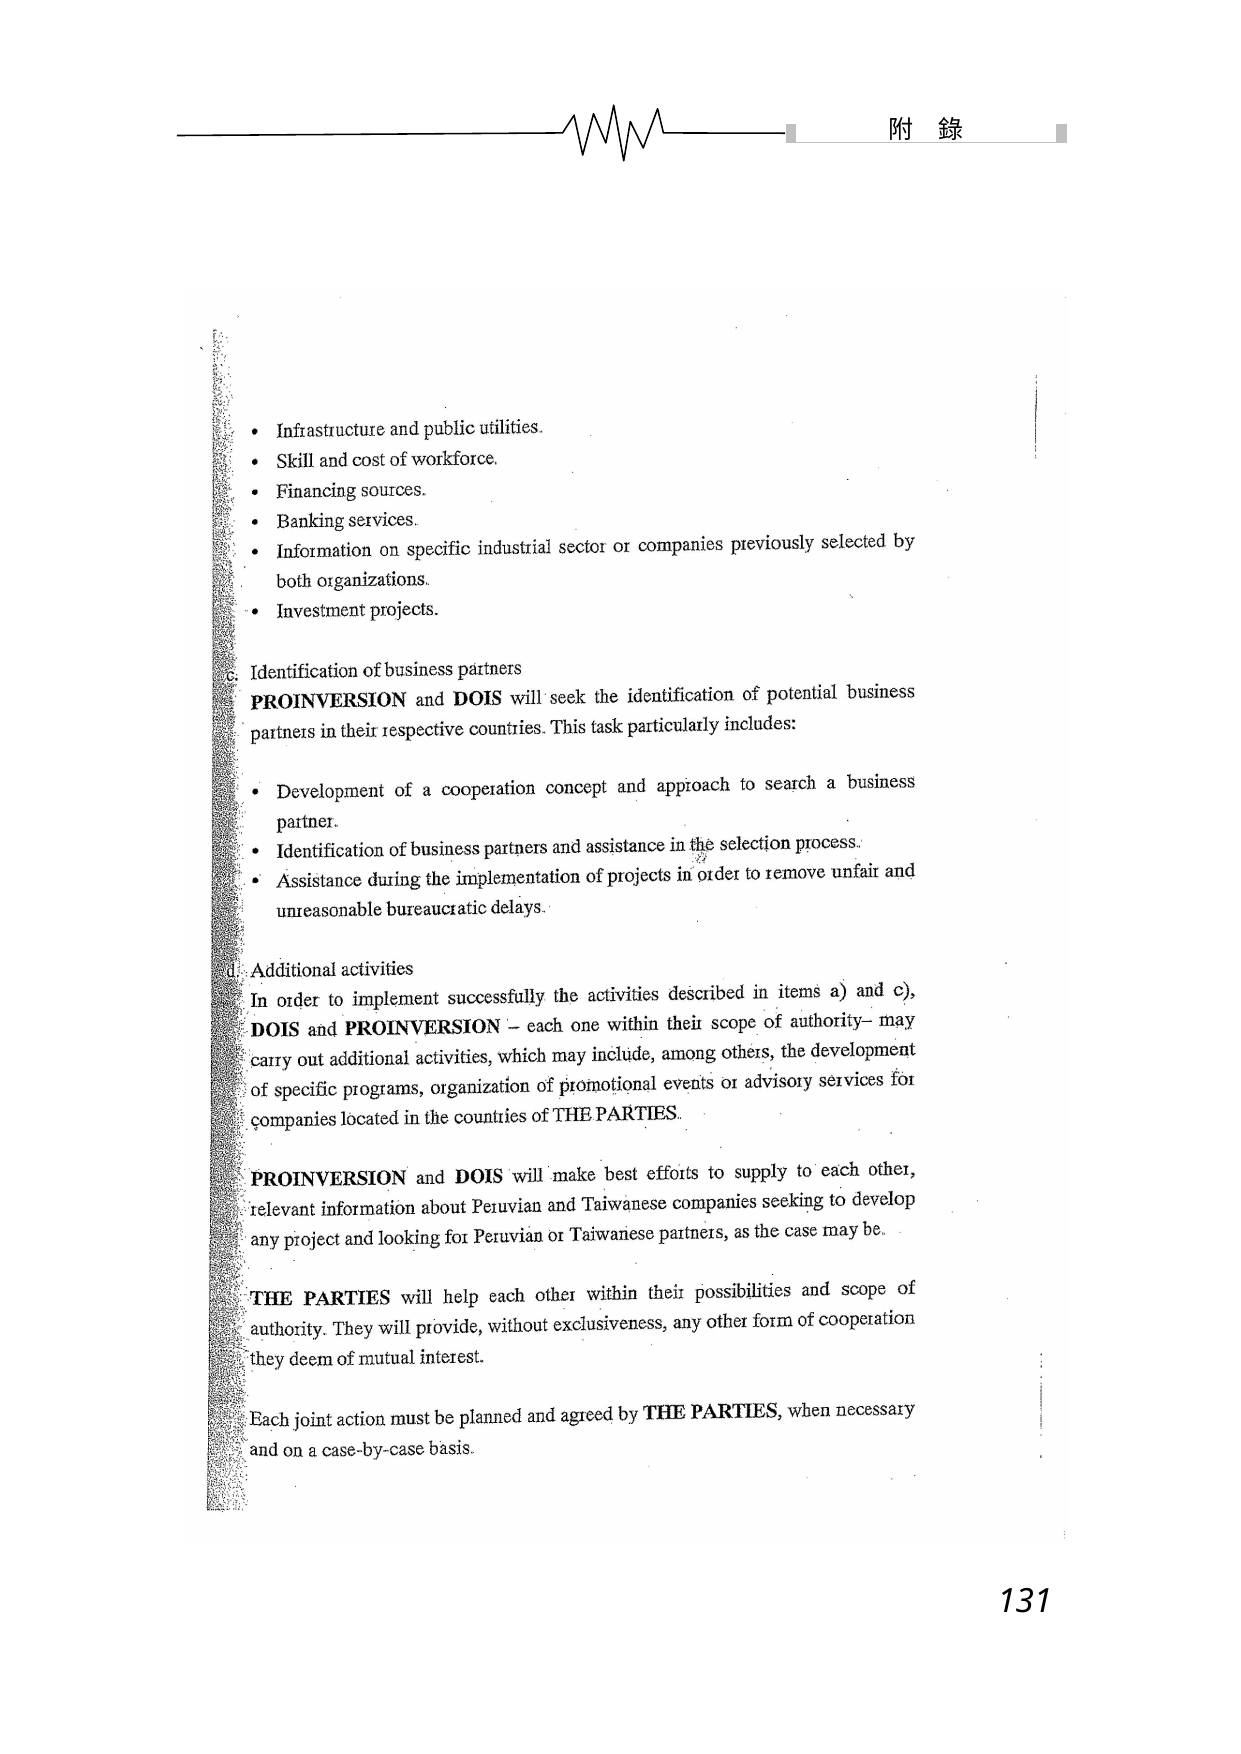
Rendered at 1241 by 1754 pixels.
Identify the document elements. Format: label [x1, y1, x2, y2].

picture [182, 290, 1069, 1544]
